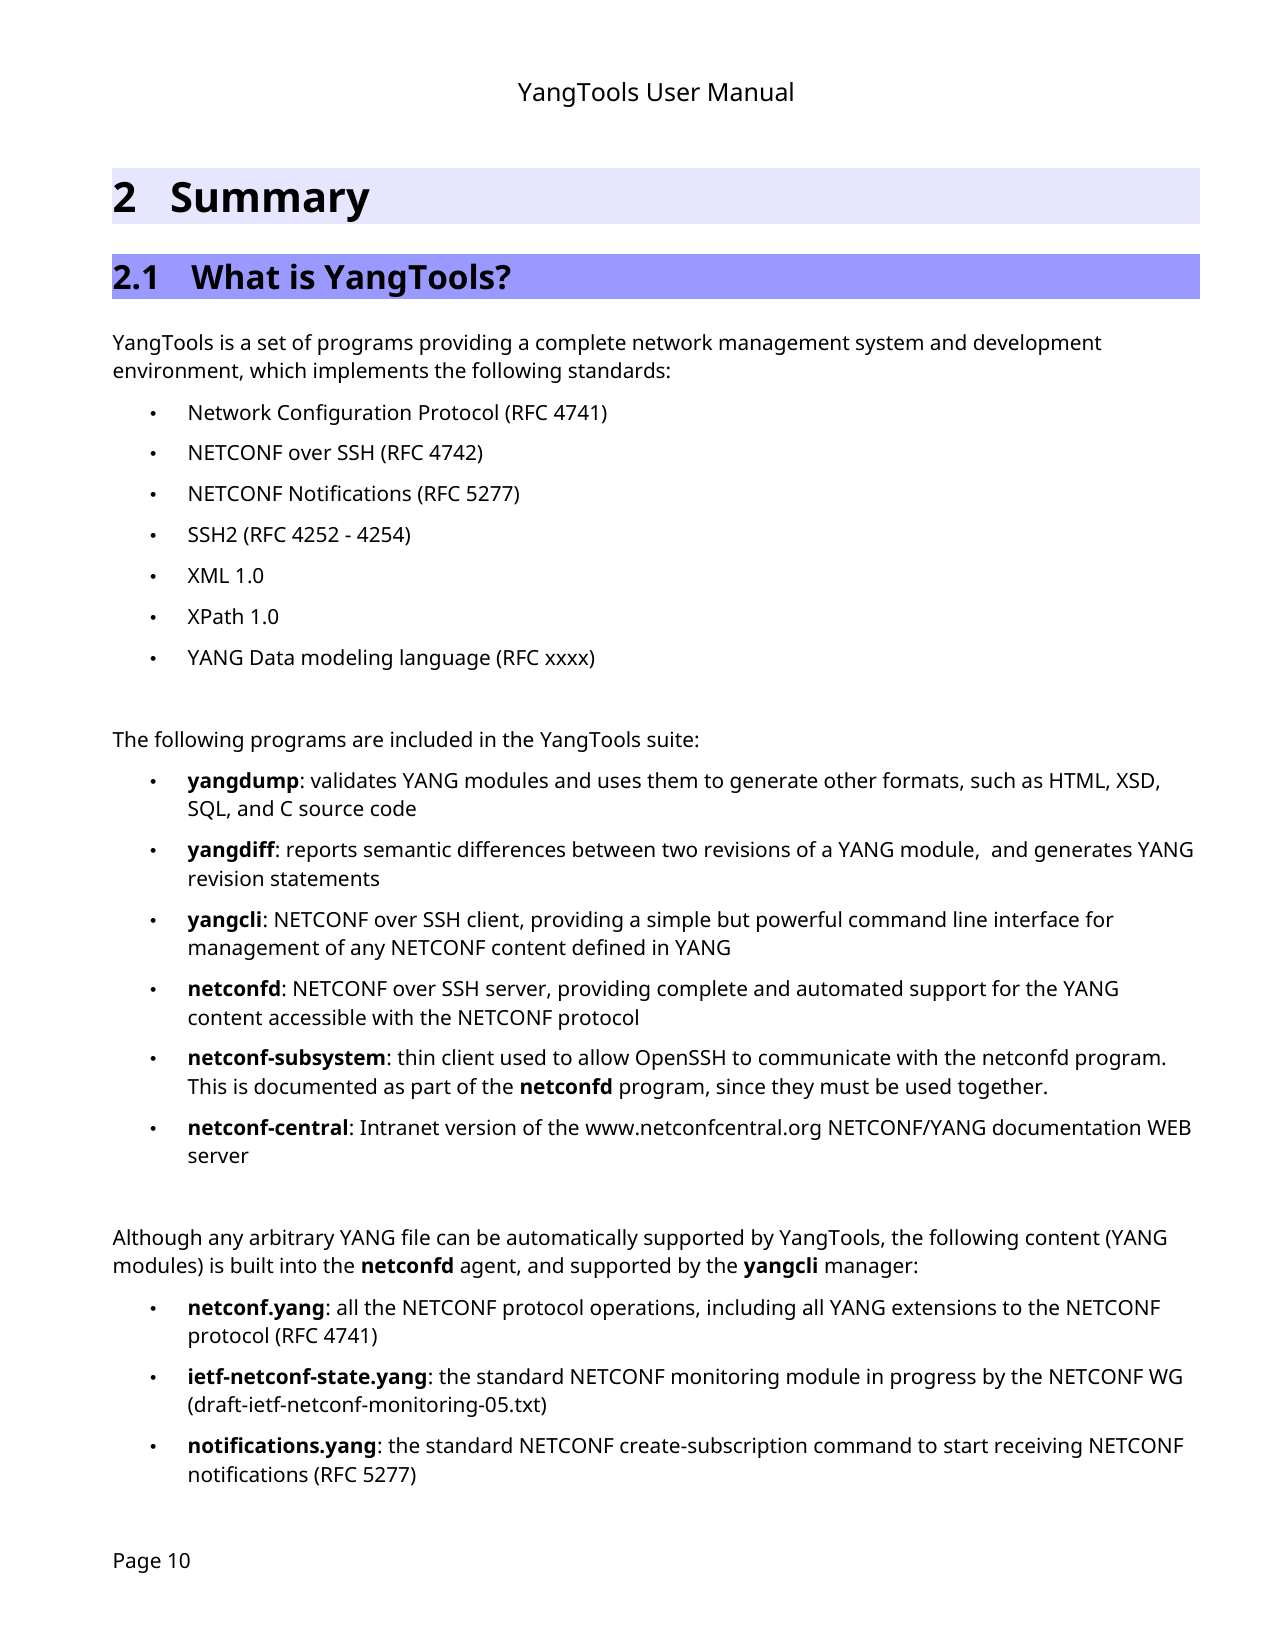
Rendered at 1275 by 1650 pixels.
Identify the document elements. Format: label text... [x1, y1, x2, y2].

list notifications.yang: the standard NETCONF create-subscription command to start receiving NETCONF notifications (RFC 5277) [150, 1431, 1200, 1488]
list yangdiff: reports semantic differences between two revisions of a YANG module, and generates YANG revision statements [150, 835, 1200, 892]
text YangTools is a set of programs providing a complete network management system and development environment, which implements the following standards: [112, 328, 1200, 385]
list ietf-netconf-state.yang: the standard NETCONF monitoring module in progress by the NETCONF WG (draft-ietf-netconf-monitoring-05.txt) [150, 1362, 1200, 1419]
list yangdump: validates YANG modules and uses them to generate other formats, such as HTML, XSD, SQL, and C source code [150, 766, 1200, 823]
subtitle What is YangTools? [112, 254, 1200, 299]
subtitle Summary [112, 168, 1200, 224]
text The following programs are included in the YangTools suite: [112, 725, 1200, 753]
list netconf.yang: all the NETCONF protocol operations, including all YANG extensions to the NETCONF protocol (RFC 4741) [150, 1293, 1200, 1349]
list YANG Data modeling language (RFC xxxx) [150, 643, 1200, 672]
list netconf-subsystem: thin client used to allow OpenSSH to communicate with the netconfd program. This is documented as part of the netconfd program, since they must be used together. [150, 1043, 1200, 1100]
list NETCONF Notifications (RFC 5277) [150, 479, 1200, 508]
list NETCONF over SSH (RFC 4742) [150, 438, 1200, 467]
list XPath 1.0 [150, 602, 1200, 631]
list Network Configuration Protocol (RFC 4741) [150, 398, 1200, 426]
list XML 1.0 [150, 561, 1200, 590]
text Although any arbitrary YANG file can be automatically supported by YangTools, the following content (YANG modules) is built into the netconfd agent, and supported by the yangcli manager: [112, 1223, 1200, 1280]
list yangcli: NETCONF over SSH client, providing a simple but powerful command line interface for management of any NETCONF content defined in YANG [150, 905, 1200, 962]
list netconfd: NETCONF over SSH server, providing complete and automated support for the YANG content accessible with the NETCONF protocol [150, 974, 1200, 1031]
list netconf-central: Intranet version of the www.netconfcentral.org NETCONF/YANG documentation WEB server [150, 1113, 1200, 1170]
list SSH2 (RFC 4252 - 4254) [150, 520, 1200, 549]
